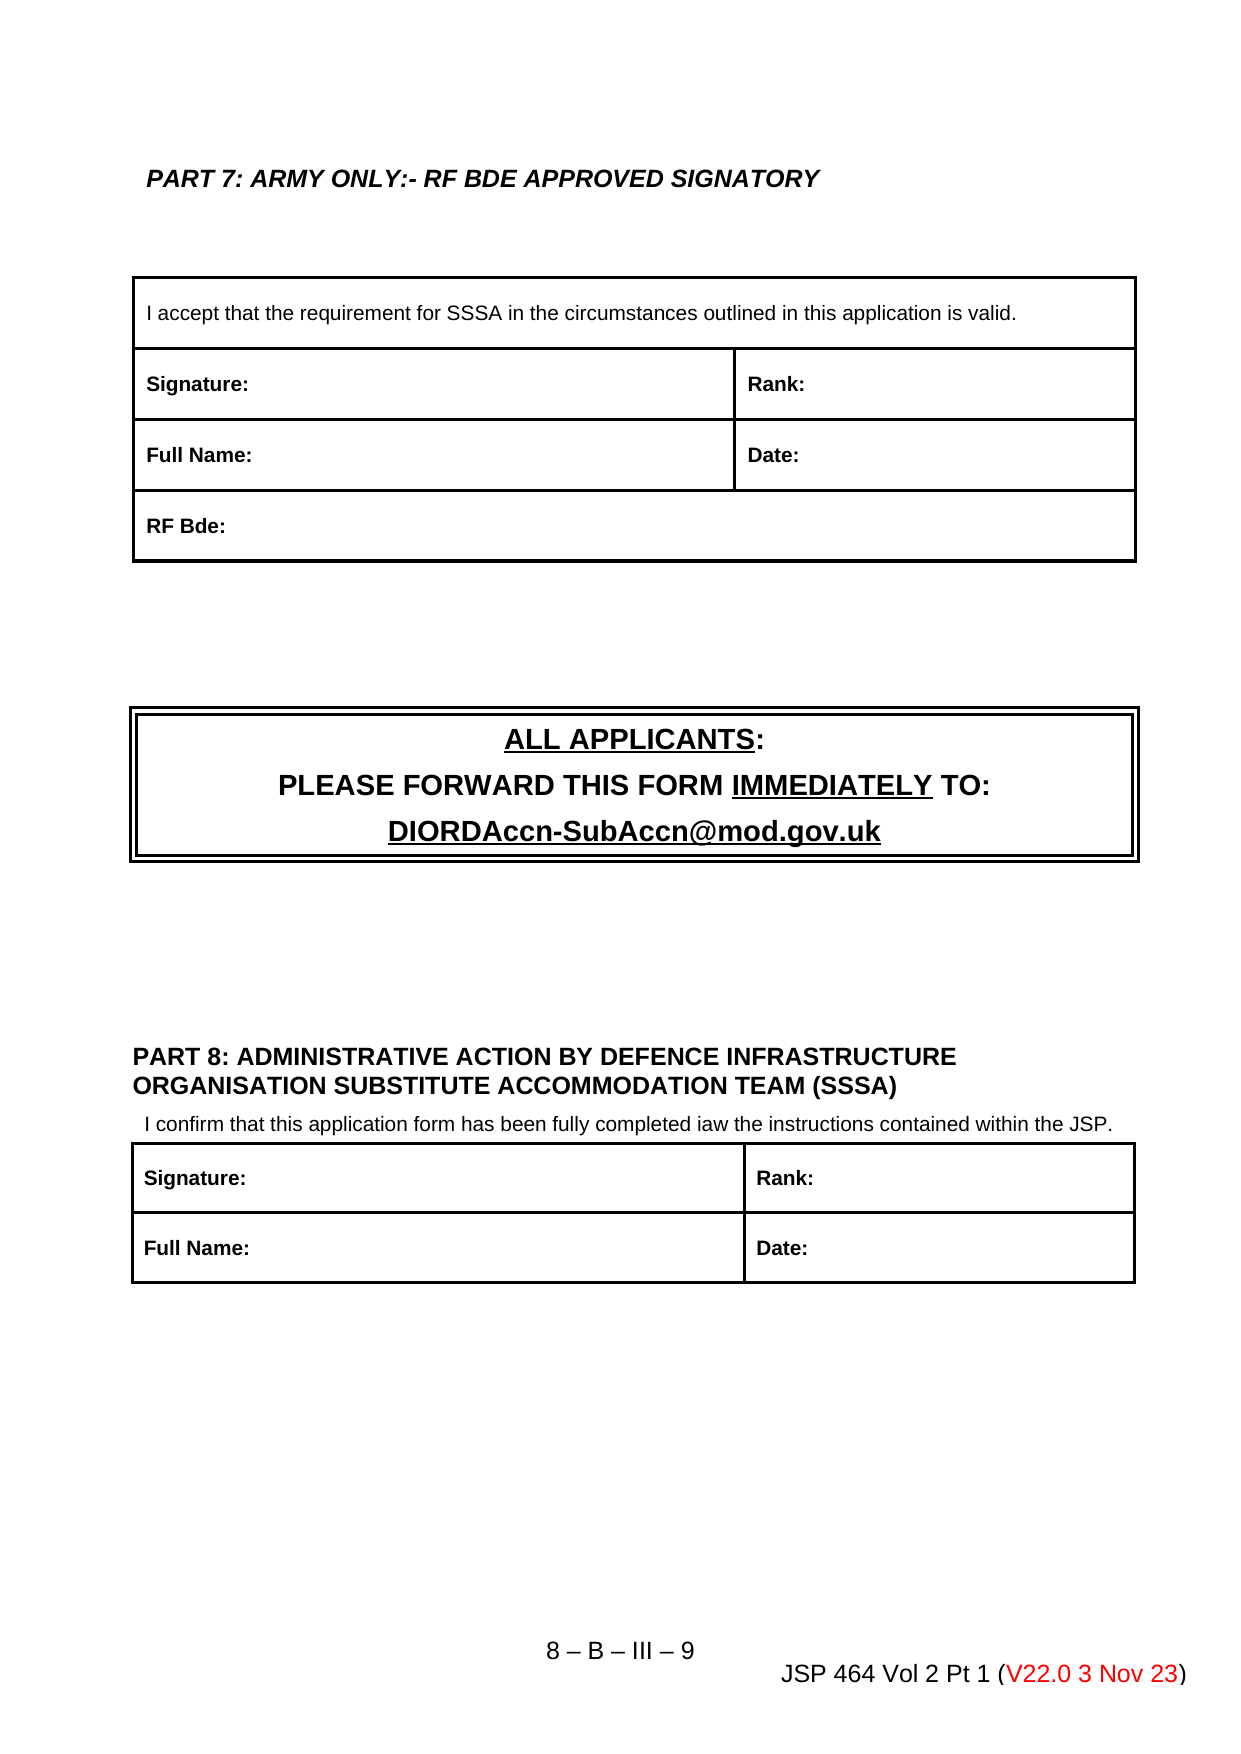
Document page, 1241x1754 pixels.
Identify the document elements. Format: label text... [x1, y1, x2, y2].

table_cell Full Name: [134, 1214, 743, 1281]
table_cell [134, 205, 1135, 276]
table_cell Signature: [135, 350, 733, 418]
table_cell Full Name: [135, 421, 733, 488]
table_cell Rank: [746, 1145, 1133, 1211]
table_cell RF Bde: [135, 492, 1134, 559]
table_header PART 7: ARMY ONLY:- RF BDE APPROVED SIGNATORY [134, 152, 1135, 205]
table_cell I accept that the requirement for SSSA in the circumstances outlined in this application is valid. [135, 279, 1134, 347]
table_cell Rank: [736, 350, 1134, 418]
table_cell Signature: [134, 1145, 743, 1211]
table_cell Date: [736, 421, 1134, 488]
table_cell Date: [746, 1214, 1133, 1281]
table_header PART 8: ADMINISTRATIVE ACTION BY DEFENCE INFRASTRUCTURE ORGANISATION SUBSTITUTE ACCOMMODATION TEAM (SSSA) [132, 1036, 1134, 1106]
table_cell I confirm that this application form has been fully completed iaw the instructions contained within the JSP. [132, 1106, 1134, 1142]
table_header ALL APPLICANTS: PLEASE FORWARD THIS FORM IMMEDIATELY TO: DIORDAccn-SubAccn@mod.gov.uk [134, 709, 1135, 854]
